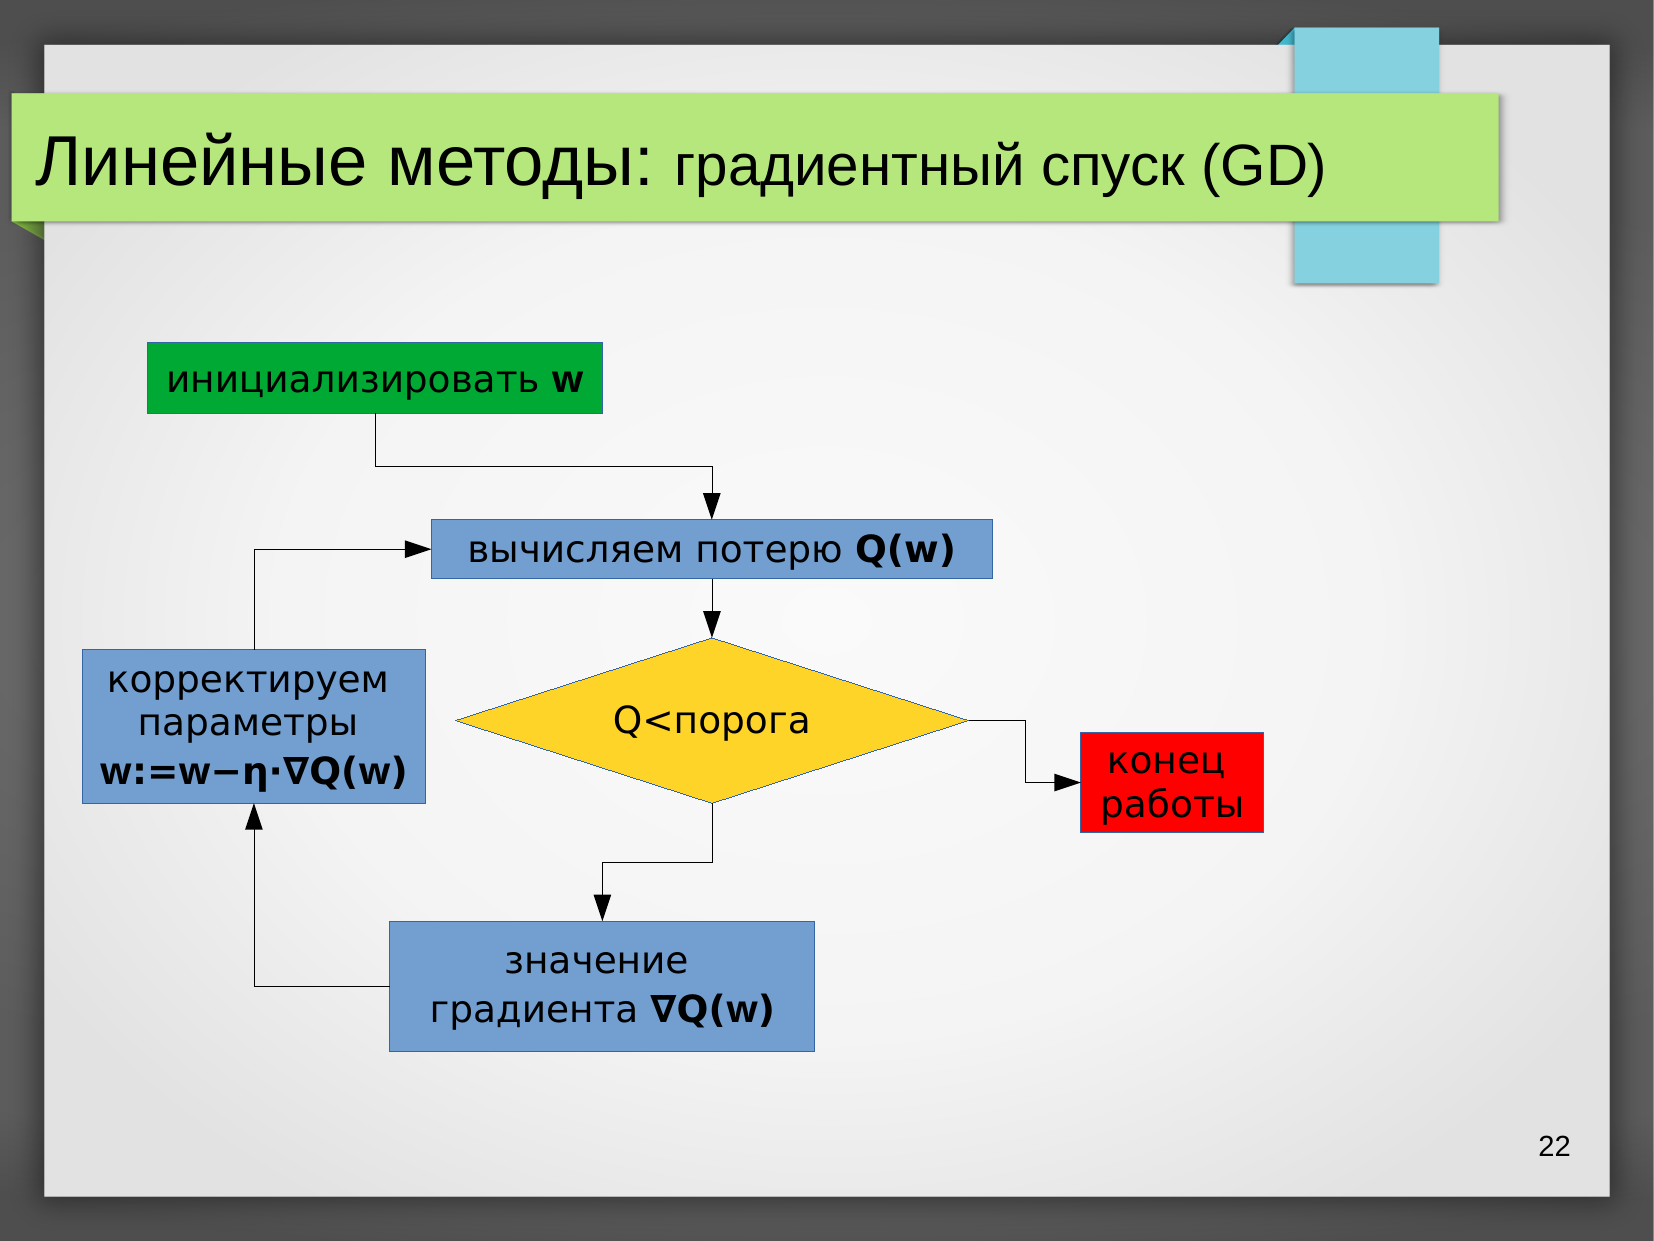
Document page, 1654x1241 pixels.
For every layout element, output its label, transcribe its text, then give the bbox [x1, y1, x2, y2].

text_box вычисляем потерю Q(w) [431, 519, 993, 579]
title Линейные методы: градиентный спуск (GD) [35, 121, 1489, 201]
text_box Q<порога [455, 638, 968, 804]
text_box значение градиента ∇Q(w) [389, 921, 815, 1052]
text_box корректируем параметры w:=w−η⋅∇Q(w) [82, 649, 426, 804]
text_box инициализировать w [147, 342, 603, 414]
picture [0, 0, 1654, 1241]
text_box конец работы [1080, 732, 1264, 833]
